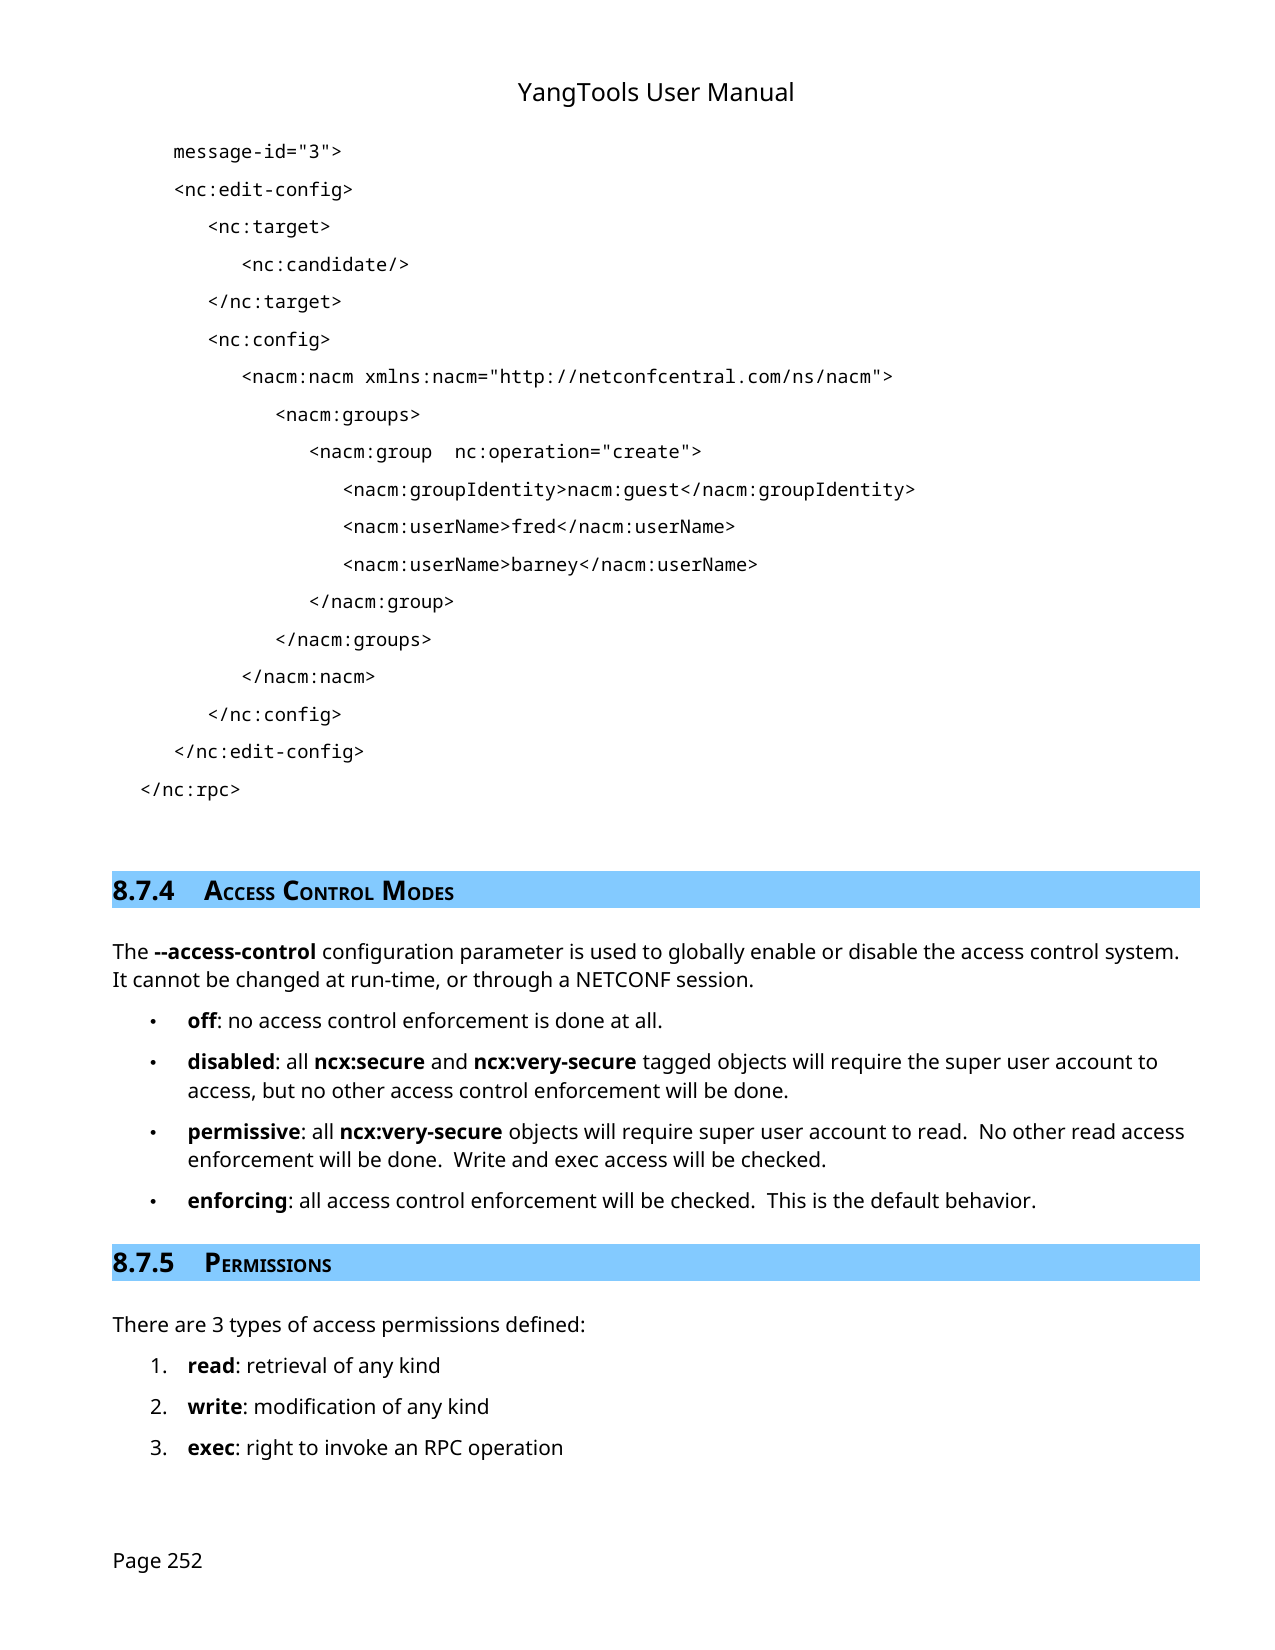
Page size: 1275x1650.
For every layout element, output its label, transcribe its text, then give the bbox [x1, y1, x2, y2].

subtitle Permissions [112, 1244, 1200, 1281]
text </nc:target> [139, 288, 1200, 314]
text </nacm:nacm> [139, 663, 1200, 689]
subtitle Access Control Modes [112, 871, 1200, 908]
text The --access-control configuration parameter is used to globally enable or disable the access control system. It cannot be changed at run-time, or through a NETCONF session. [112, 937, 1200, 994]
list read: retrieval of any kind [150, 1351, 1200, 1379]
text There are 3 types of access permissions defined: [112, 1310, 1200, 1338]
text <nc:target> [139, 213, 1200, 239]
text <nc:config> [139, 326, 1200, 352]
text </nacm:group> [139, 588, 1200, 614]
list disabled: all ncx:secure and ncx:very-secure tagged objects will require the super user account to access, but no other access control enforcement will be done. [150, 1047, 1200, 1104]
list exec: right to invoke an RPC operation [150, 1433, 1200, 1461]
text <nc:candidate/> [139, 251, 1200, 277]
text </nacm:groups> [139, 626, 1200, 652]
list permissive: all ncx:very-secure objects will require super user account to read. No other read access enforcement will be done. Write and exec access will be checked. [150, 1117, 1200, 1174]
list write: modification of any kind [150, 1392, 1200, 1420]
text <nacm:userName>barney</nacm:userName> [139, 551, 1200, 577]
text </nc:edit-config> [139, 738, 1200, 764]
list enforcing: all access control enforcement will be checked. This is the default behavior. [150, 1186, 1200, 1215]
text <nacm:userName>fred</nacm:userName> [139, 513, 1200, 539]
text <nacm:nacm xmlns:nacm="http://netconfcentral.com/ns/nacm"> [139, 363, 1200, 389]
text <nacm:group nc:operation="create"> [139, 438, 1200, 464]
text </nc:rpc> [139, 776, 1200, 802]
text <nc:edit-config> [139, 176, 1200, 202]
list off: no access control enforcement is done at all. [150, 1007, 1200, 1035]
text <nacm:groupIdentity>nacm:guest</nacm:groupIdentity> [139, 476, 1200, 502]
text message-id="3"> [139, 138, 1200, 164]
text </nc:config> [139, 701, 1200, 727]
text <nacm:groups> [139, 401, 1200, 427]
